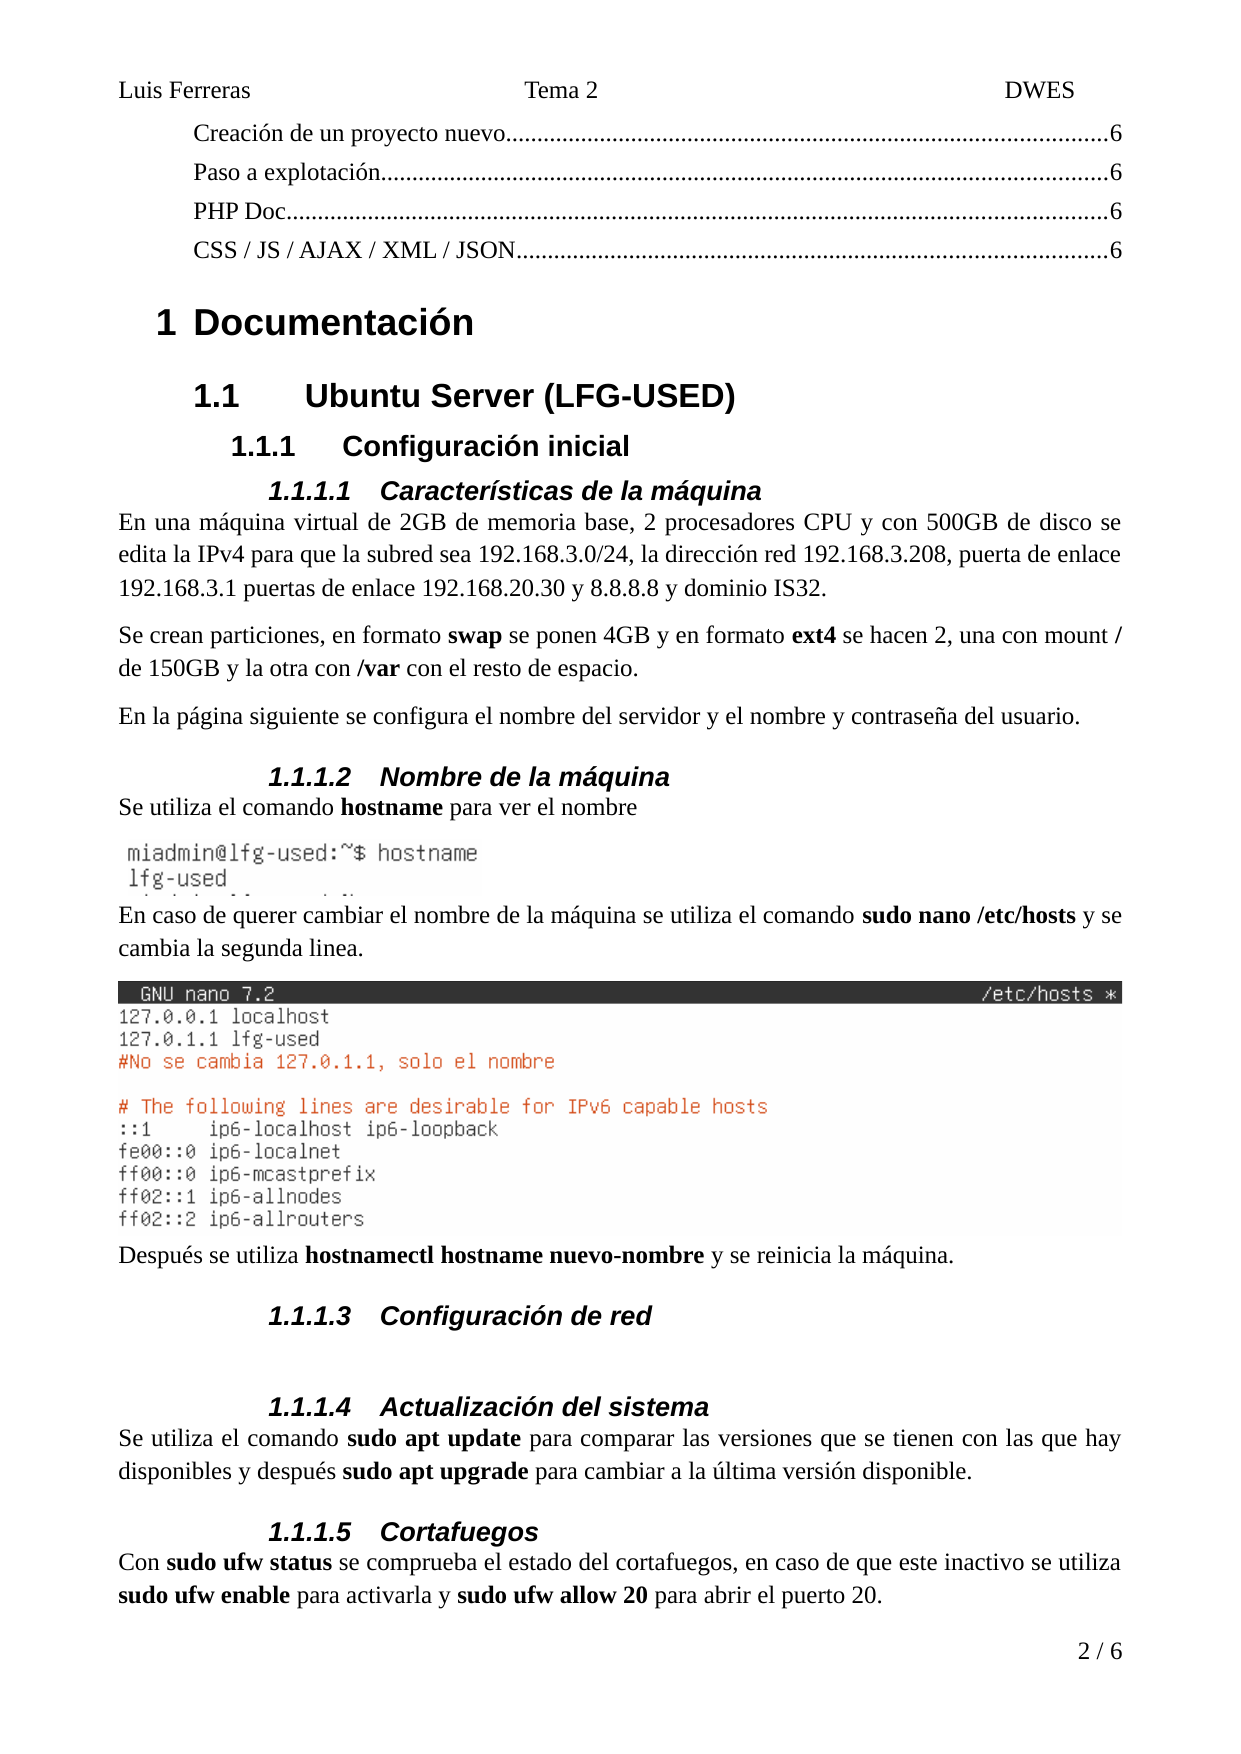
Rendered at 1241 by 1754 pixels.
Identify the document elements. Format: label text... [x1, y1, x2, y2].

subtitle Actualización del sistema [268, 1391, 1122, 1423]
text CSS / JS / AJAX / XML / JSON 6 [193, 236, 1122, 264]
text Se utiliza el comando sudo apt update para comparar las versiones que se tienen con las que hay disponibles y después sudo apt upgrade para cambiar a la última versión disponible. [118, 1423, 1122, 1484]
text En caso de querer cambiar el nombre de la máquina se utiliza el comando sudo nano /etc/hosts y se cambia la segunda linea. [118, 840, 1122, 962]
text Se utiliza el comando hostname para ver el nombre [118, 792, 1122, 821]
picture [118, 981, 1123, 1236]
subtitle Nombre de la máquina [268, 761, 1122, 792]
text Paso a explotación 6 [193, 157, 1122, 186]
subtitle Configuración inicial [231, 429, 1122, 463]
text Después se utiliza hostnamectl hostname nuevo-nombre y se reinicia la máquina. [118, 1236, 1122, 1269]
text En una máquina virtual de 2GB de memoria base, 2 procesadores CPU y con 500GB de disco se edita la IPv4 para que la subred sea 192.168.3.0/24, la dirección red 192.168.3.208, puerta de enlace 192.168.3.1 puertas de enlace 192.168.20.30 y 8.8.8.8 y dominio IS32. [118, 507, 1122, 601]
picture [127, 839, 483, 896]
subtitle Cortafuegos [268, 1516, 1122, 1547]
subtitle Configuración de red [268, 1300, 1122, 1331]
text Se crean particiones, en formato swap se ponen 4GB y en formato ext4 se hacen 2, una con mount / de 150GB y la otra con /var con el resto de espacio. [118, 620, 1122, 682]
text Creación de un proyecto nuevo 6 [193, 118, 1122, 147]
text Con sudo ufw status se comprueba el estado del cortafuegos, en caso de que este inactivo se utiliza sudo ufw enable para activarla y sudo ufw allow 20 para abrir el puerto 20. [118, 1547, 1122, 1609]
subtitle Ubuntu Server (LFG-USED) [193, 376, 1122, 415]
subtitle Características de la máquina [268, 475, 1122, 507]
subtitle Documentación [156, 300, 1122, 343]
text PHP Doc 6 [193, 196, 1122, 225]
text En la página siguiente se configura el nombre del servidor y el nombre y contraseña del usuario. [118, 701, 1122, 729]
